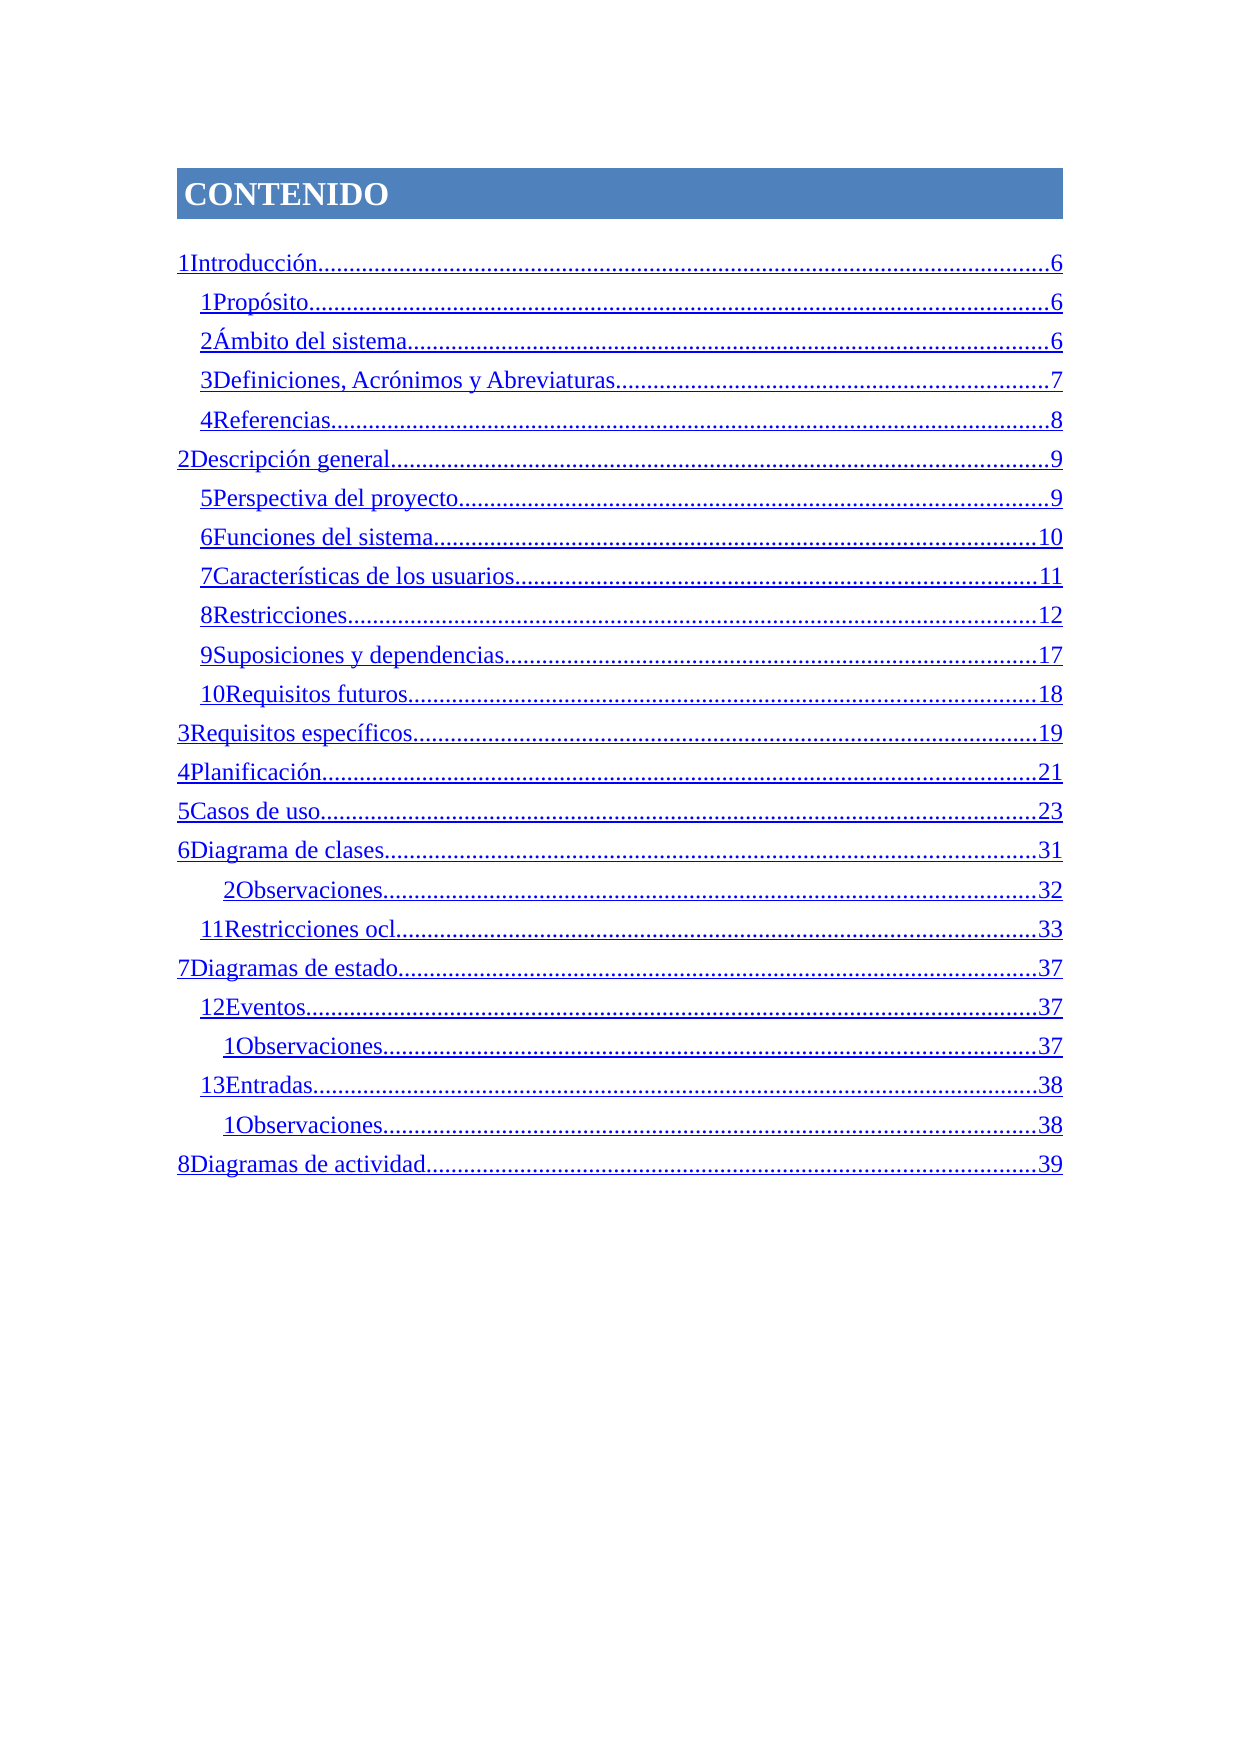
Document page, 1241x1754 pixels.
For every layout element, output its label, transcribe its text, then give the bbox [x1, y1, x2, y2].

text 5Casos de uso 23 [177, 796, 1063, 821]
text 13Entradas 38 [200, 1071, 1063, 1096]
text 4Referencias 8 [200, 405, 1063, 430]
text 2Descripción general 9 [177, 444, 1063, 469]
text 3Requisitos específicos 19 [177, 718, 1063, 743]
text 10Requisitos futuros 18 [200, 679, 1063, 704]
text 4Planificación 21 [177, 757, 1063, 782]
text 1Observaciones 38 [223, 1110, 1063, 1135]
text 6Diagrama de clases 31 [177, 836, 1063, 861]
text 3Definiciones, Acrónimos y Abreviaturas 7 [200, 366, 1063, 391]
text 2Ámbito del sistema 6 [200, 326, 1063, 351]
text 5Perspectiva del proyecto 9 [200, 483, 1063, 508]
text 8Diagramas de actividad 39 [177, 1149, 1063, 1174]
text 1Introducción 6 [177, 248, 1063, 273]
text 9Suposiciones y dependencias 17 [200, 640, 1063, 665]
text 1Propósito 6 [200, 287, 1063, 312]
text 2Observaciones 32 [223, 875, 1063, 900]
text 8Restricciones 12 [200, 601, 1063, 626]
text 7Diagramas de estado 37 [177, 953, 1063, 978]
text 11Restricciones ocl 33 [200, 914, 1063, 939]
subtitle Contenido [184, 175, 1057, 213]
text 12Eventos 37 [200, 992, 1063, 1017]
text 1Observaciones 37 [223, 1031, 1063, 1056]
text 6Funciones del sistema 10 [200, 522, 1063, 547]
text 7Características de los usuarios 11 [200, 561, 1063, 586]
